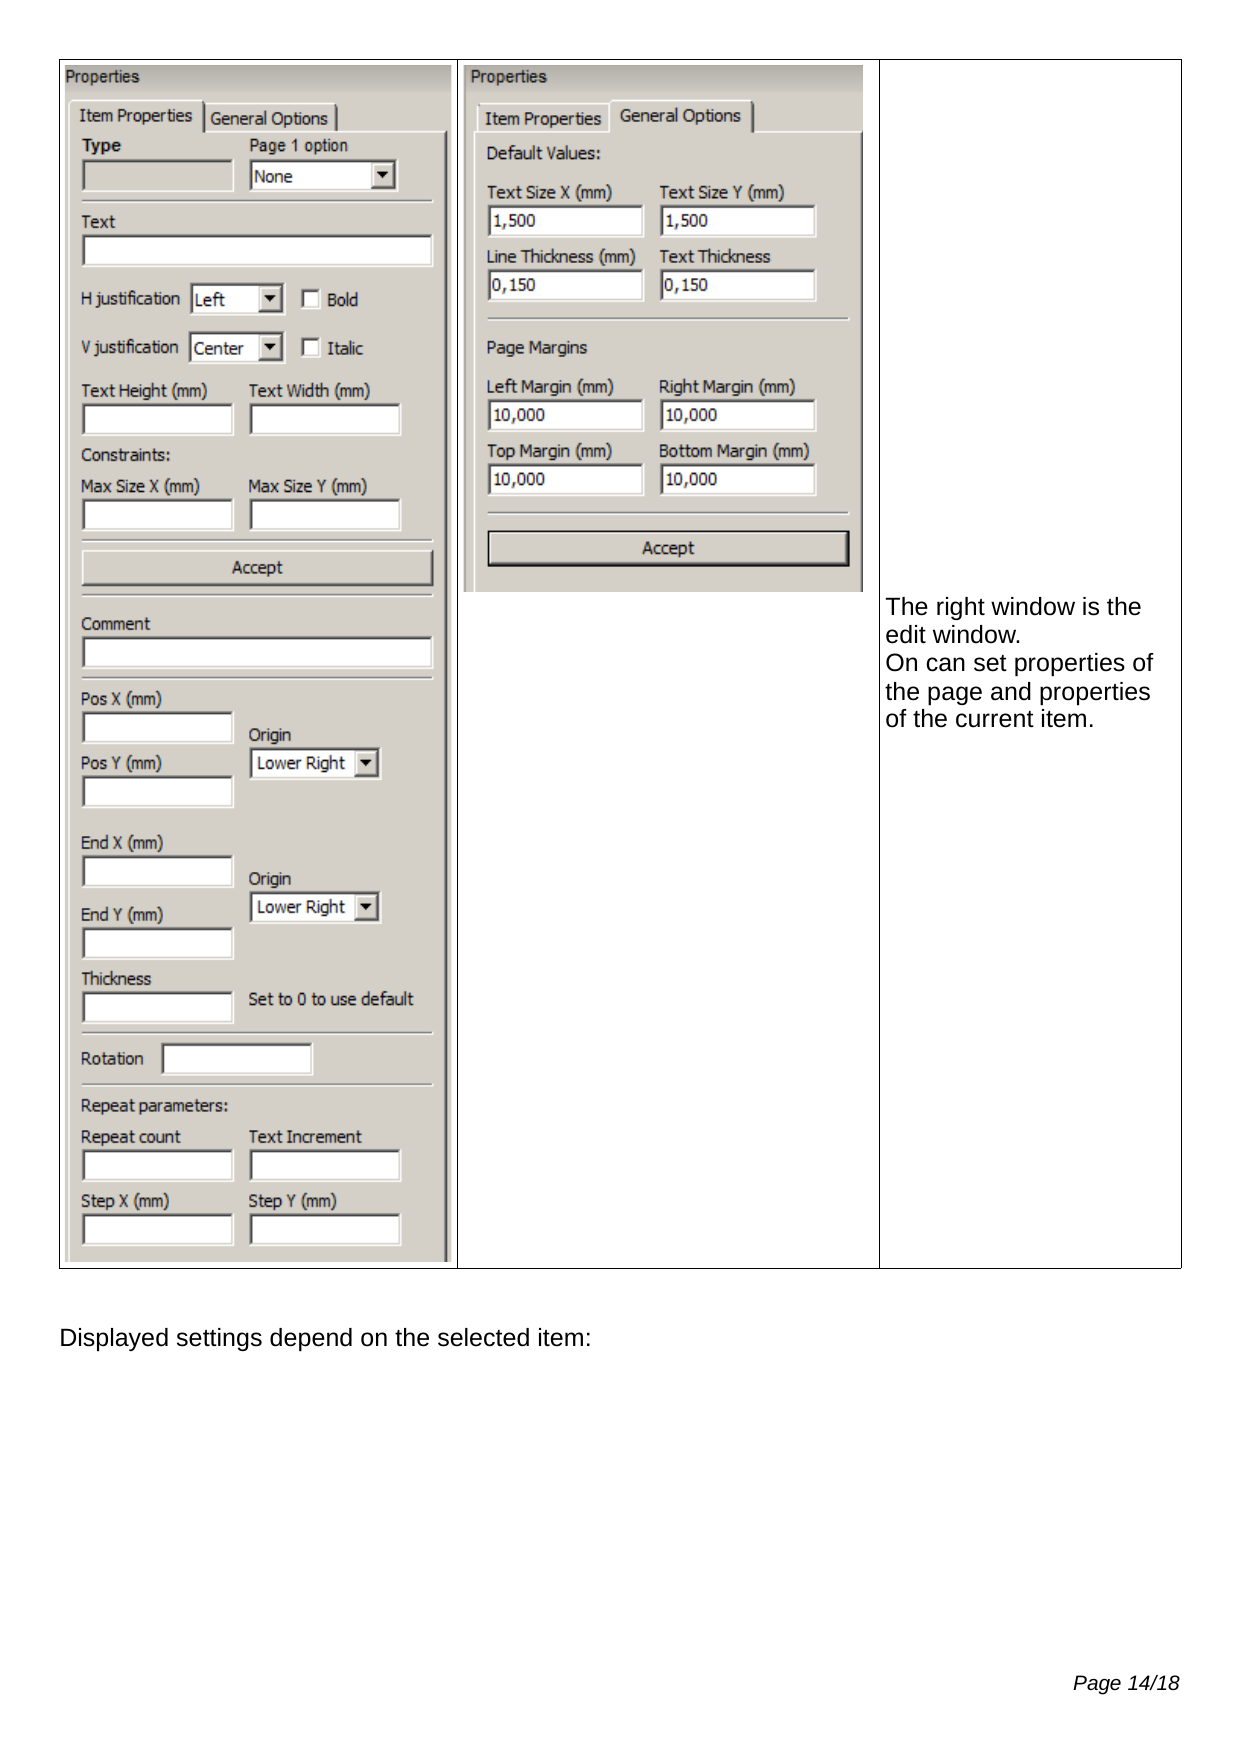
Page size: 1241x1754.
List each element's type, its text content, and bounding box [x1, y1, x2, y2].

table_header [458, 60, 879, 1268]
table_header [60, 60, 457, 1268]
picture [463, 65, 863, 592]
table_header The right window is the edit window. On can set properties of the page and properties of the current item. [880, 60, 1181, 1268]
picture [64, 65, 452, 1262]
text Displayed settings depend on the selected item: [59, 1324, 1181, 1352]
